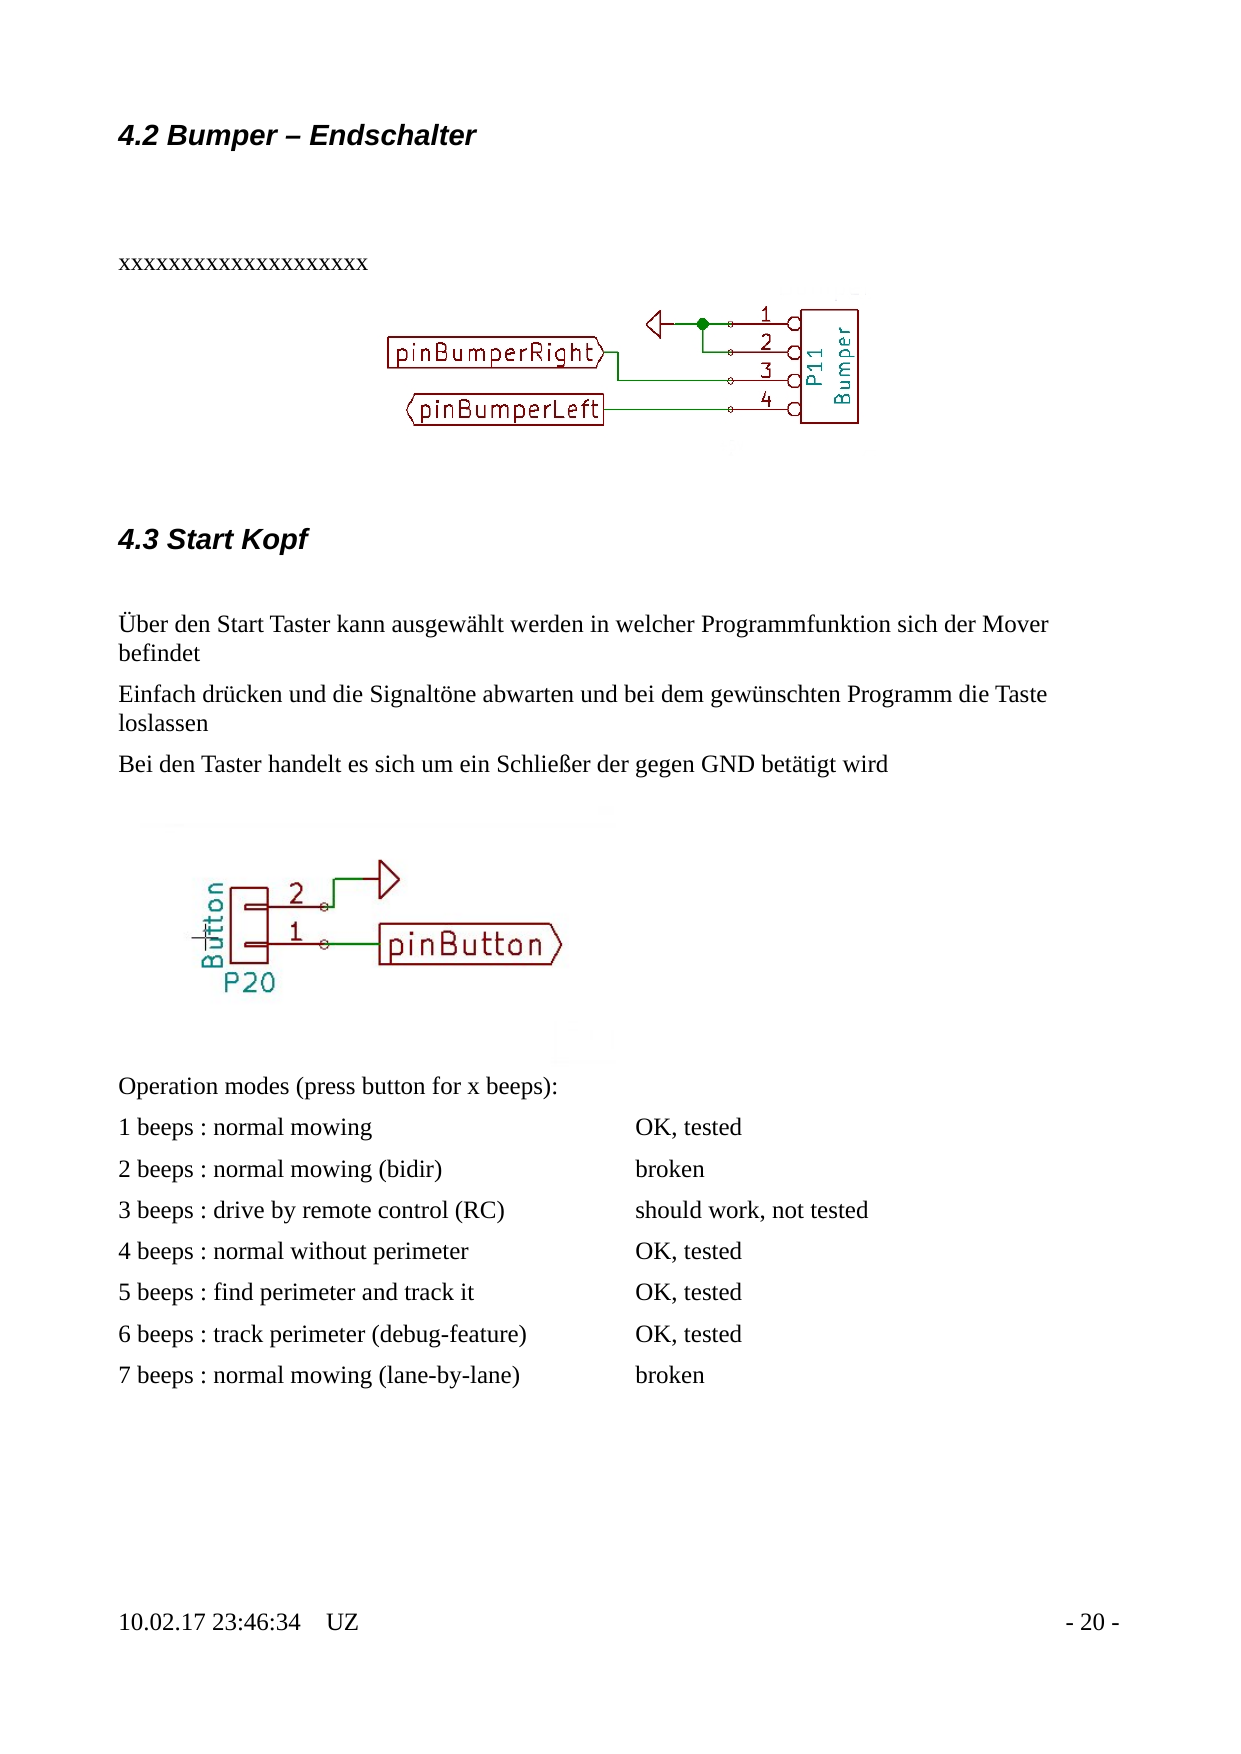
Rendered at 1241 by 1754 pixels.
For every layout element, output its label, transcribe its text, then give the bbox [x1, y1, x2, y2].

text 4 beeps : normal without perimeter OK, tested [118, 1236, 1122, 1265]
picture [139, 806, 617, 1072]
text 5 beeps : find perimeter and track it OK, tested [118, 1277, 1122, 1306]
text 7 beeps : normal mowing (lane-by-lane) broken [118, 1360, 1122, 1389]
text Einfach drücken und die Signaltöne abwarten und bei dem gewünschten Programm die Taste loslassen [118, 679, 1122, 736]
text Bei den Taster handelt es sich um ein Schließer der gegen GND betätigt wird [118, 749, 1122, 778]
subtitle 4.2 Bumper – Endschalter [118, 118, 1122, 152]
subtitle 4.3 Start Kopf [118, 522, 1122, 555]
text 3 beeps : drive by remote control (RC) should work, not tested [118, 1195, 1122, 1224]
text 6 beeps : track perimeter (debug-feature) OK, tested [118, 1319, 1122, 1347]
text Über den Start Taster kann ausgewählt werden in welcher Programmfunktion sich der Mover befindet [118, 609, 1122, 666]
text 1 beeps : normal mowing OK, tested [118, 1112, 1122, 1141]
text xxxxxxxxxxxxxxxxxxxx [118, 247, 1122, 275]
text 2 beeps : normal mowing (bidir) broken [118, 1154, 1122, 1182]
picture [363, 287, 877, 456]
text Operation modes (press button for x beeps): [118, 790, 1122, 1100]
